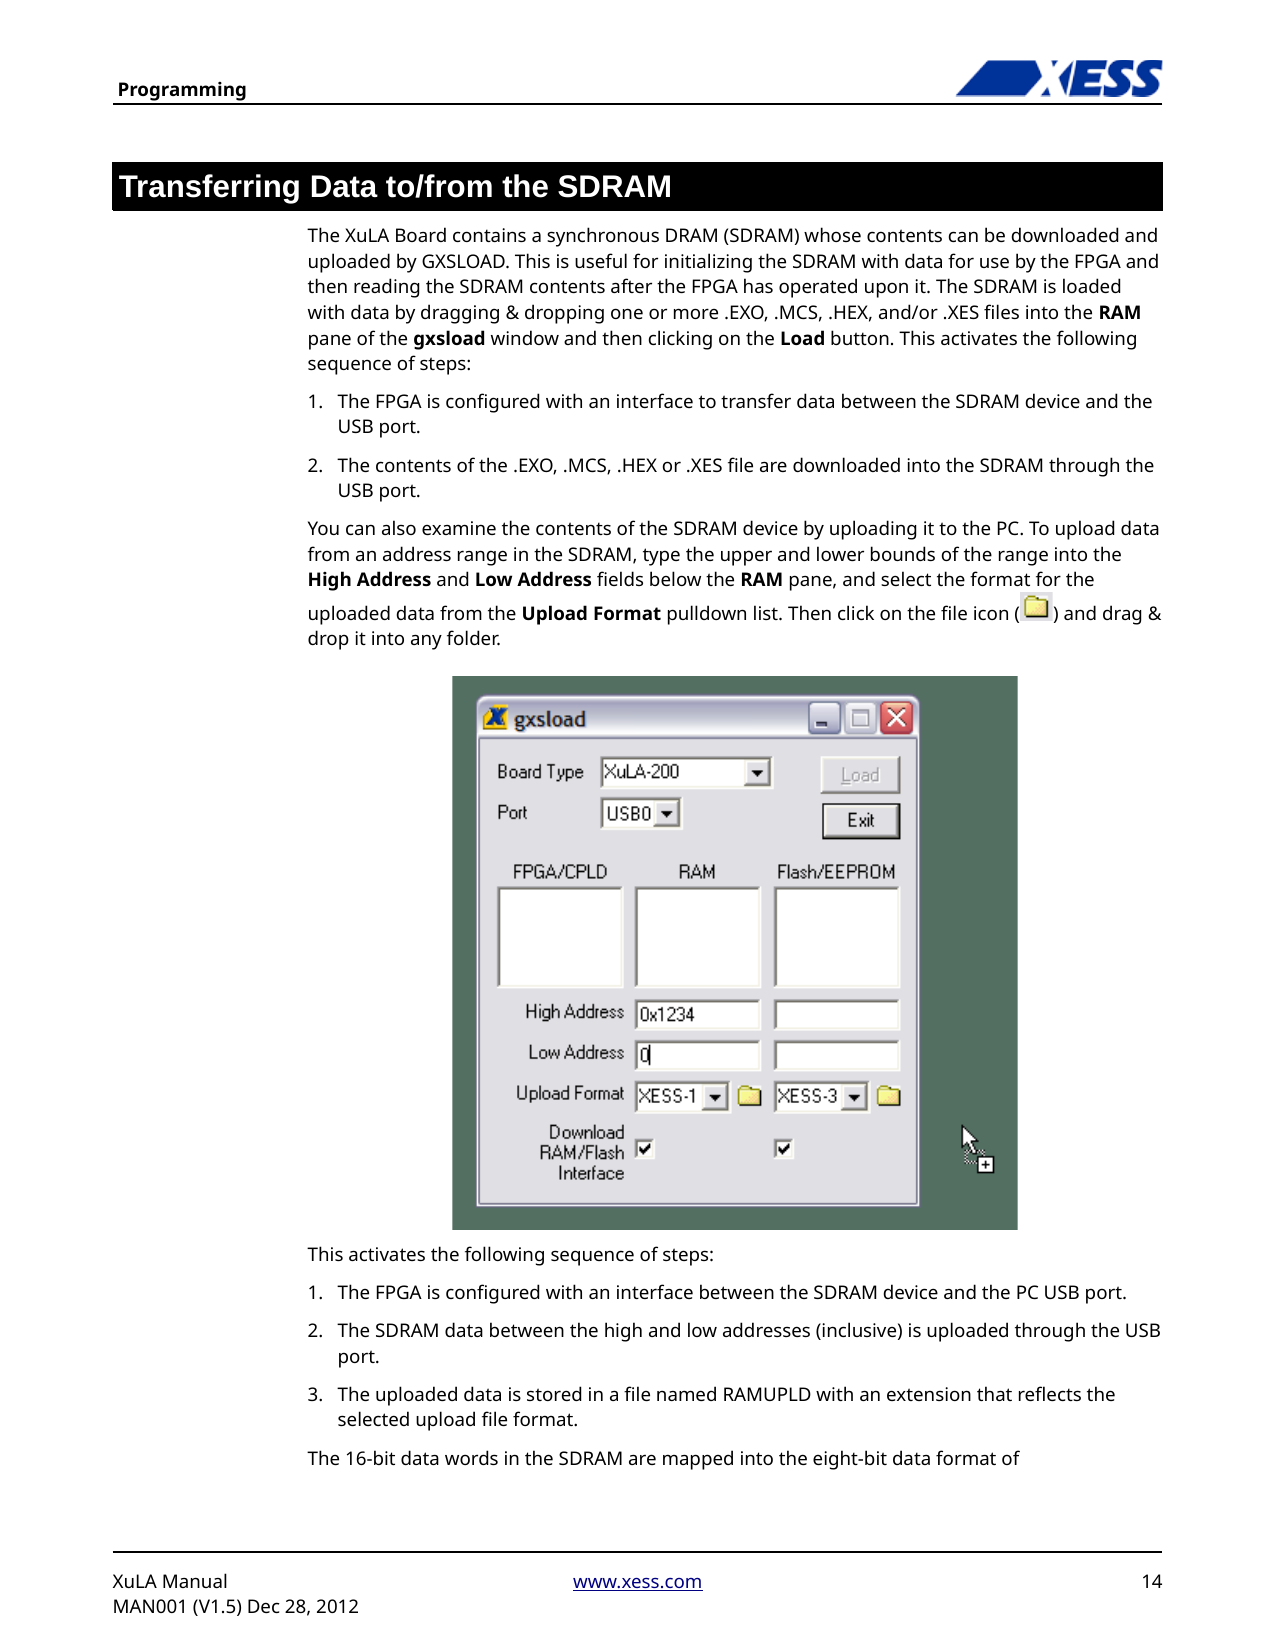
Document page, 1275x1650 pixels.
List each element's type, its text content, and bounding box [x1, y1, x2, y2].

list The SDRAM data between the high and low addresses (inclusive) is uploaded through the USB port. [307, 1318, 1162, 1369]
list The FPGA is configured with an interface to transfer data between the SDRAM device and the USB port. [307, 388, 1162, 439]
text You can also examine the contents of the SDRAM device by uploading it to the PC. To upload data from an address range in the SDRAM, type the upper and lower bounds of the range into the High Address and Low Address fields below the RAM pane, and select the format for the uploaded data from the Upload Format pulldown list. Then click on the file icon () and drag & drop it into any folder. [307, 515, 1162, 651]
list The FPGA is configured with an interface between the SDRAM device and the PC USB port. [307, 1280, 1162, 1305]
list The contents of the .EXO, .MCS, .HEX or .XES file are downloaded into the SDRAM through the USB port. [307, 452, 1162, 503]
picture [452, 676, 1018, 1230]
text The XuLA Board contains a synchronous DRAM (SDRAM) whose contents can be downloaded and uploaded by GXSLOAD. This is useful for initializing the SDRAM with data for use by the FPGA and then reading the SDRAM contents after the FPGA has operated upon it. The SDRAM is loaded with data by dragging & dropping one or more .EXO, .MCS, .HEX, and/or .XES files into the RAM pane of the gxsload window and then clicking on the Load button. This activates the following sequence of steps: [307, 223, 1162, 376]
text This activates the following sequence of steps: [307, 1242, 1162, 1267]
list The uploaded data is stored in a file named RAMUPLD with an extension that reflects the selected upload file format. [307, 1381, 1162, 1432]
picture [955, 60, 1163, 97]
picture [1020, 592, 1053, 621]
text The 16-bit data words in the SDRAM are mapped into the eight-bit data format of [307, 1445, 1162, 1470]
subtitle Transferring Data to/from the SDRAM [114, 163, 1162, 210]
